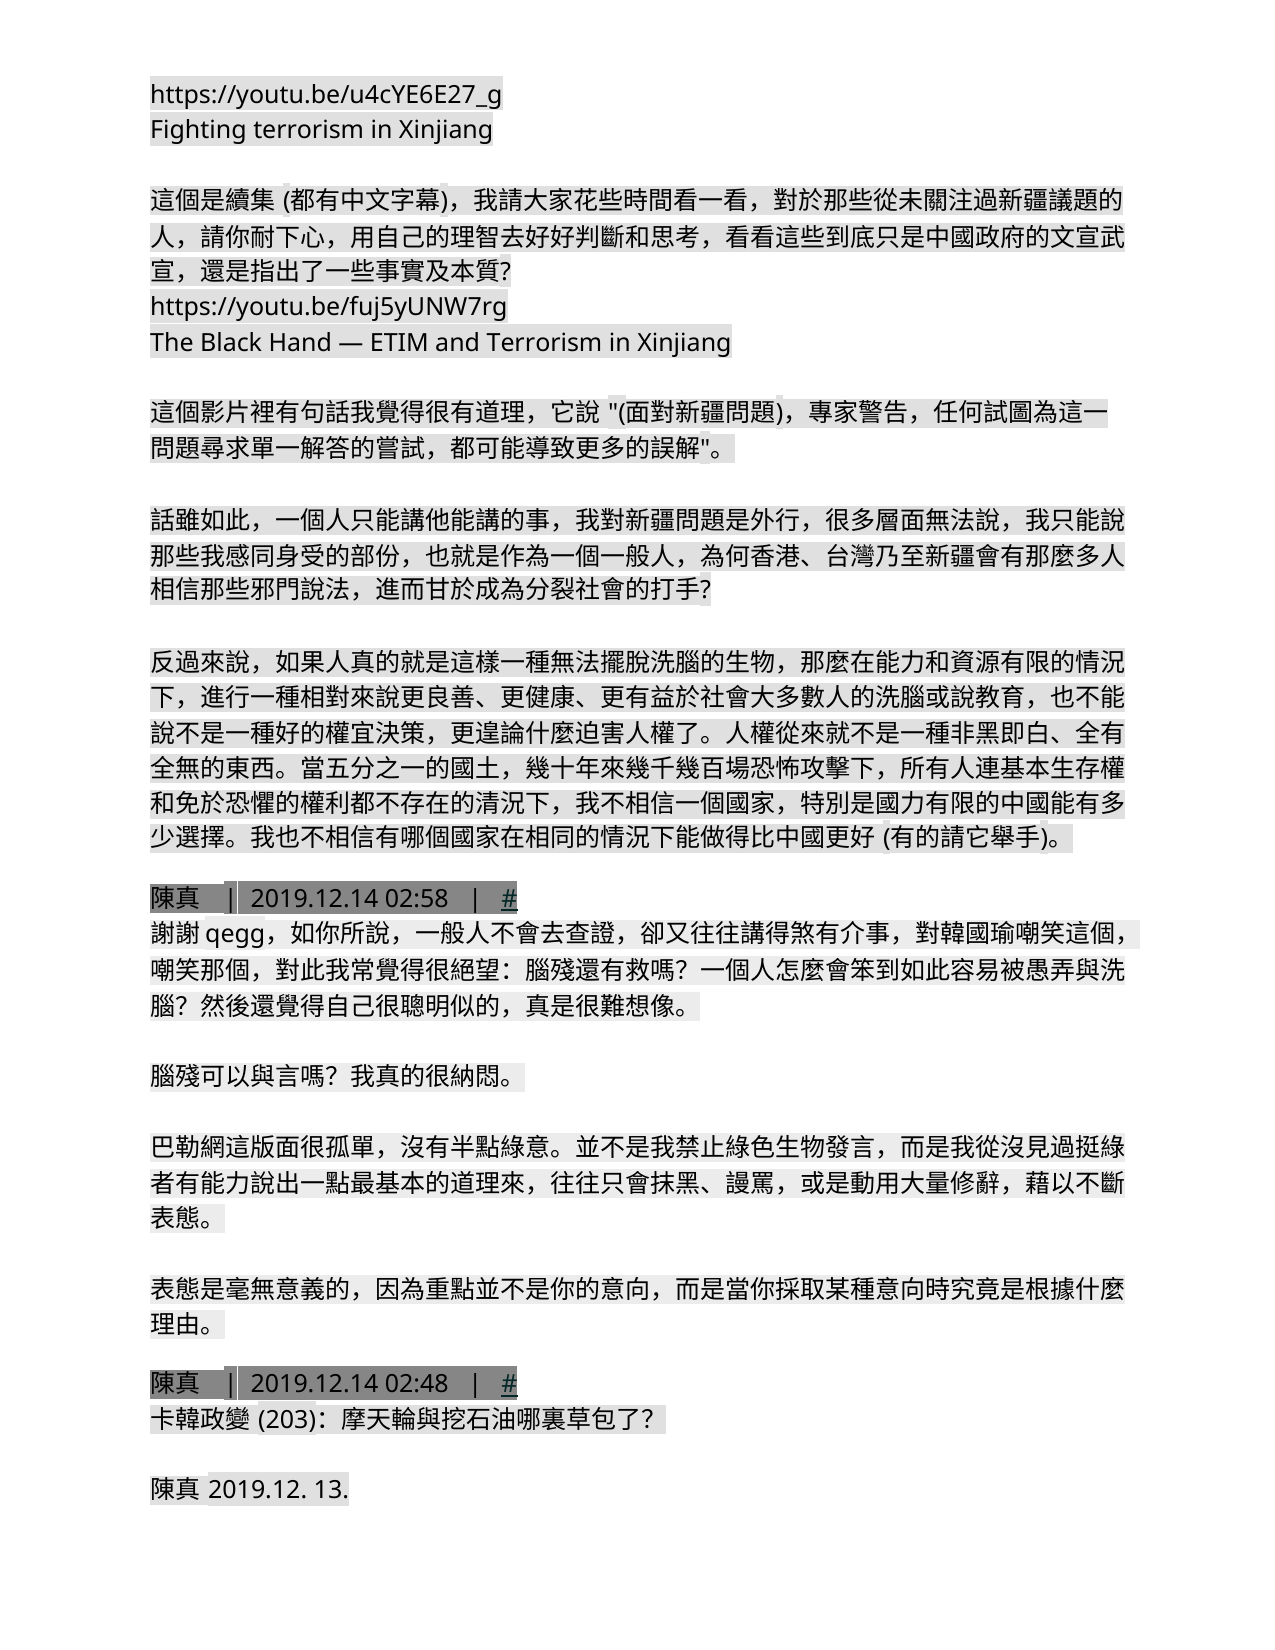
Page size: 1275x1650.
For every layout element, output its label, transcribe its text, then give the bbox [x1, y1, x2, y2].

text 陳真 | 2019.12.14 02:48 | # [150, 1364, 1125, 1400]
text 卡韓政變 (203)：摩天輪與挖石油哪裏草包了？ 陳真 2019.12. 13. [150, 1400, 1125, 1542]
text 陳真 | 2019.12.14 02:58 | # [150, 879, 1125, 914]
text 謝謝qegg，如你所說，一般人不會去查證，卻又往往講得煞有介事，對韓國瑜嘲笑這個，嘲笑那個，對此我常覺得很絕望：腦殘還有救嗎？一個人怎麼會笨到如此容易被愚弄與洗腦？然後還覺得自己很聰明似的，真是很難想像。 腦殘可以與言嗎？我真的很納悶。 巴勒網這版面很孤單，沒有半點綠意。並不是我禁止綠色生物發言，而是我從沒見過挺綠者有能力說出一點最基本的道理來，往往只會抹黑、謾罵，或是動用大量修辭，藉以不斷表態。 表態是毫無意義的，因為重點並不是你的意向，而是當你採取某種意向時究竟是根據什麼理由。 [150, 914, 1125, 1339]
text https://youtu.be/u4cYE6E27_g Fighting terrorism in Xinjiang 這個是續集 (都有中文字幕)，我請大家花些時間看一看，對於那些從未關注過新疆議題的人，請你耐下心，用自己的理智去好好判斷和思考，看看這些到底只是中國政府的文宣武宣，還是指出了一些事實及本質? https://youtu.be/fuj5yUNW7rg The Black Hand — ETIM and Terrorism in Xinjiang 這個影片裡有句話我覺得很有道理，它說 "(面對新疆問題)，專家警告，任何試圖為這一問題尋求單一解答的嘗試，都可能導致更多的誤解"。 話雖如此，一個人只能講他能講的事，我對新疆問題是外行，很多層面無法說，我只能說那些我感同身受的部份，也就是作為一個一般人，為何香港、台灣乃至新疆會有那麼多人相信那些邪門說法，進而甘於成為分裂社會的打手? 反過來說，如果人真的就是這樣一種無法擺脫洗腦的生物，那麼在能力和資源有限的情況下，進行一種相對來說更良善、更健康、更有益於社會大多數人的洗腦或說教育，也不能說不是一種好的權宜決策，更遑論什麼迫害人權了。人權從來就不是一種非黑即白、全有全無的東西。當五分之一的國土，幾十年來幾千幾百場恐怖攻擊下，所有人連基本生存權和免於恐懼的權利都不存在的清況下，我不相信一個國家，特別是國力有限的中國能有多少選擇。我也不相信有哪個國家在相同的情況下能做得比中國更好 (有的請它舉手)。 [150, 75, 1125, 854]
